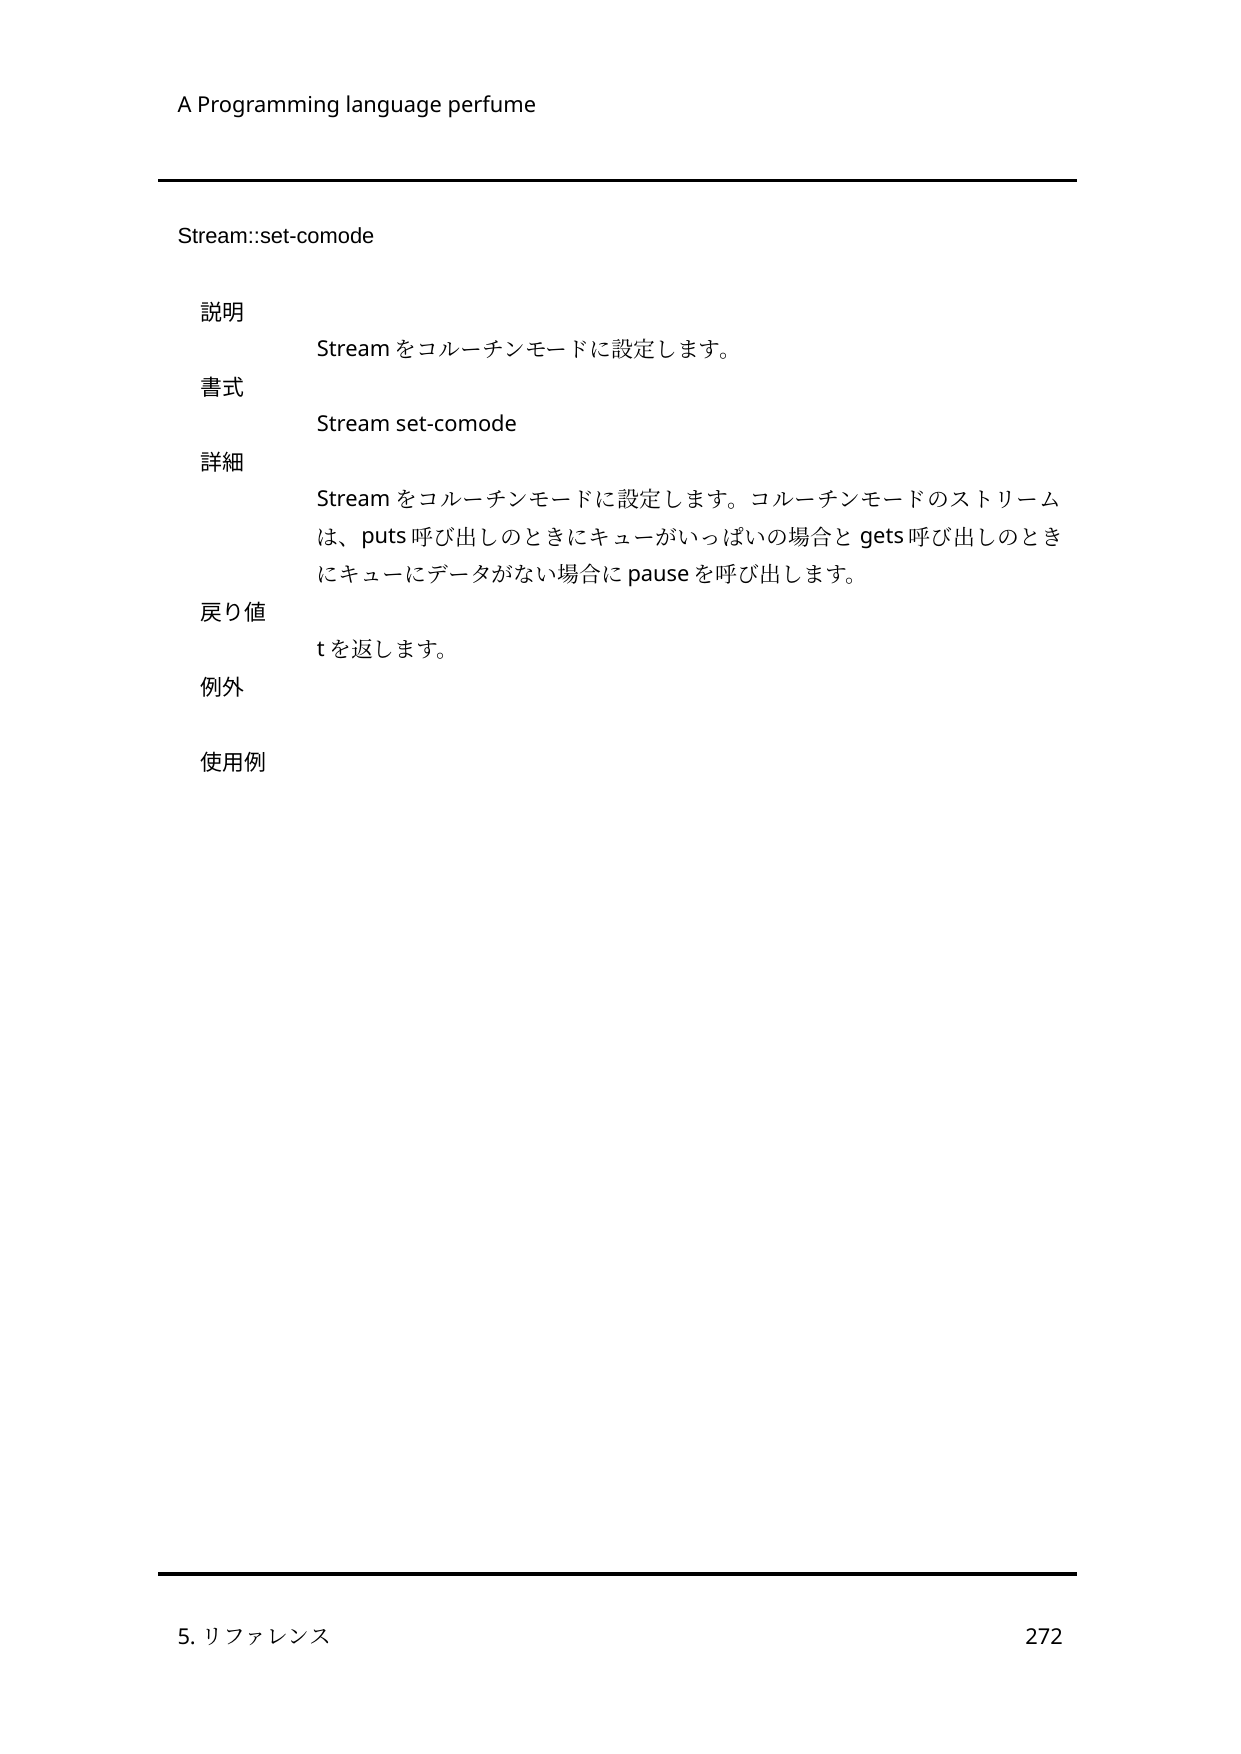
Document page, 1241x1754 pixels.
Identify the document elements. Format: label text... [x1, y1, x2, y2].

table_cell 例外 [200, 667, 317, 742]
table_cell Stream set-comode [317, 367, 1063, 442]
table_header Streamをコルーチンモードに設定します。 [317, 292, 1063, 367]
table_cell 詳細 [200, 442, 317, 592]
table_cell [317, 667, 1063, 742]
table_header 説明 [200, 292, 317, 367]
table_cell [317, 742, 1063, 817]
subtitle Stream::set-comode [177, 217, 1063, 254]
table_cell Streamをコルーチンモードに設定します。コルーチンモードのストリームは、puts呼び出しのときにキューがいっぱいの場合とgets呼び出しのときにキューにデータがない場合にpauseを呼び出します。 [317, 442, 1063, 592]
table_cell tを返します。 [317, 592, 1063, 667]
table_cell 書式 [200, 367, 317, 442]
table_cell 使用例 [200, 742, 317, 817]
table_cell 戻り値 [200, 592, 317, 667]
